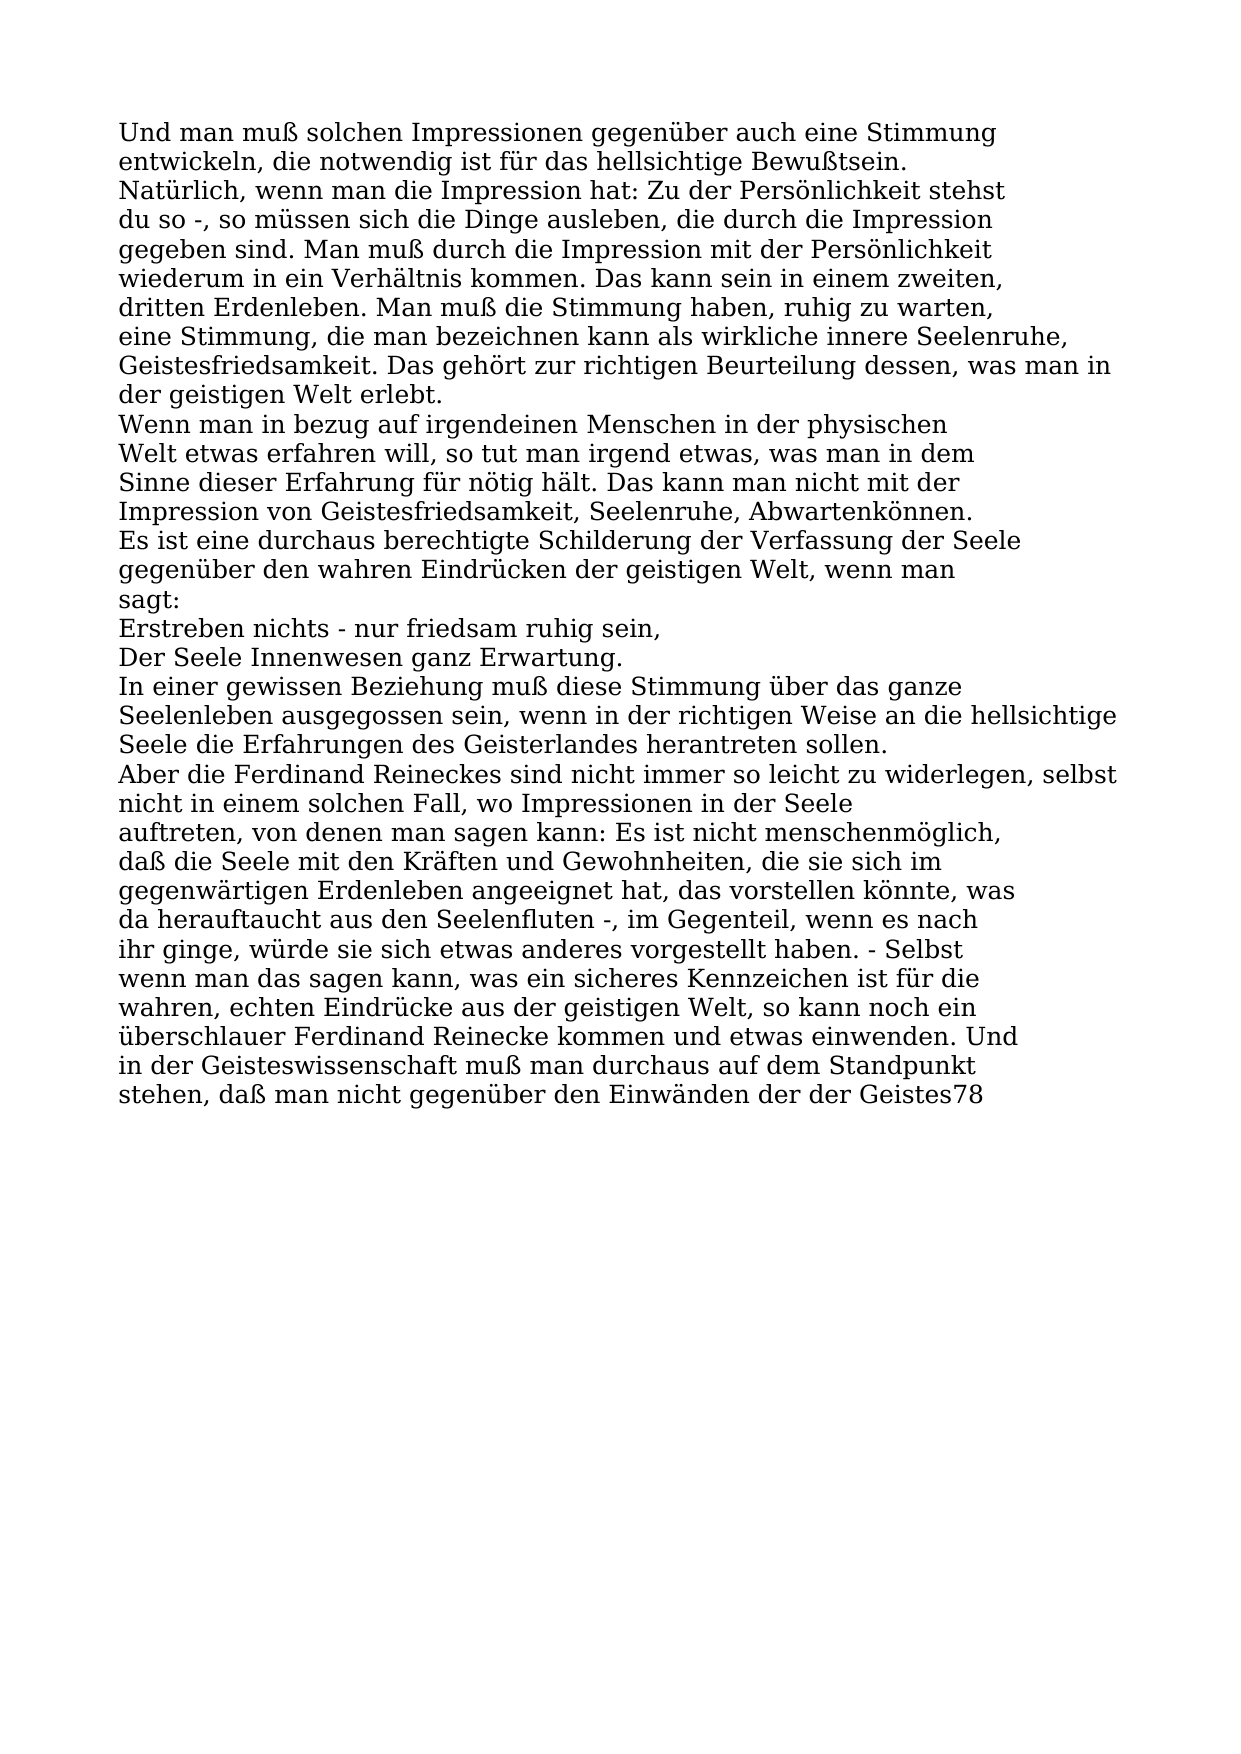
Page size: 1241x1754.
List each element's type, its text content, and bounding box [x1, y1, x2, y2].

text stehen, daß man nicht gegenüber den Einwänden der der Geistes78 [118, 1081, 1122, 1110]
text Seelenleben ausgegossen sein, wenn in der richtigen Weise an die hellsichtige Seele die Erfahrungen des Geisterlandes herantreten sollen. [118, 701, 1122, 760]
text Der Seele Innenwesen ganz Erwartung. [118, 643, 1122, 672]
text sagt: [118, 585, 1122, 614]
text Impression von Geistesfriedsamkeit, Seelenruhe, Abwartenkönnen. [118, 497, 1122, 526]
text du so -, so müssen sich die Dinge ausleben, die durch die Impression [118, 206, 1122, 235]
text Welt etwas erfahren will, so tut man irgend etwas, was man in dem [118, 439, 1122, 468]
text gegeben sind. Man muß durch die Impression mit der Persönlichkeit [118, 235, 1122, 264]
text Natürlich, wenn man die Impression hat: Zu der Persönlichkeit stehst [118, 176, 1122, 206]
text in der Geisteswissenschaft muß man durchaus auf dem Standpunkt [118, 1051, 1122, 1081]
text Wenn man in bezug auf irgendeinen Menschen in der physischen [118, 410, 1122, 439]
text dritten Erdenleben. Man muß die Stimmung haben, ruhig zu warten, [118, 293, 1122, 322]
text wenn man das sagen kann, was ein sicheres Kennzeichen ist für die [118, 964, 1122, 993]
text auftreten, von denen man sagen kann: Es ist nicht menschenmöglich, [118, 818, 1122, 847]
text wiederum in ein Verhältnis kommen. Das kann sein in einem zweiten, [118, 264, 1122, 293]
text eine Stimmung, die man bezeichnen kann als wirkliche innere Seelenruhe, Geistesfriedsamkeit. Das gehört zur richtigen Beurteilung dessen, was man in der geistigen Welt erlebt. [118, 322, 1122, 410]
text Sinne dieser Erfahrung für nötig hält. Das kann man nicht mit der [118, 468, 1122, 497]
text ihr ginge, würde sie sich etwas anderes vorgestellt haben. - Selbst [118, 935, 1122, 964]
text daß die Seele mit den Kräften und Gewohnheiten, die sie sich im [118, 847, 1122, 876]
text überschlauer Ferdinand Reinecke kommen und etwas einwenden. Und [118, 1022, 1122, 1051]
text wahren, echten Eindrücke aus der geistigen Welt, so kann noch ein [118, 993, 1122, 1022]
text Es ist eine durchaus berechtigte Schilderung der Verfassung der Seele [118, 526, 1122, 556]
text In einer gewissen Beziehung muß diese Stimmung über das ganze [118, 672, 1122, 701]
text Aber die Ferdinand Reineckes sind nicht immer so leicht zu widerlegen, selbst nicht in einem solchen Fall, wo Impressionen in der Seele [118, 760, 1122, 818]
text gegenüber den wahren Eindrücken der geistigen Welt, wenn man [118, 556, 1122, 585]
text gegenwärtigen Erdenleben angeeignet hat, das vorstellen könnte, was [118, 876, 1122, 906]
text da herauftaucht aus den Seelenfluten -, im Gegenteil, wenn es nach [118, 906, 1122, 935]
text Und man muß solchen Impressionen gegenüber auch eine Stimmung entwickeln, die notwendig ist für das hellsichtige Bewußtsein. [118, 118, 1122, 176]
text Erstreben nichts - nur friedsam ruhig sein, [118, 614, 1122, 643]
